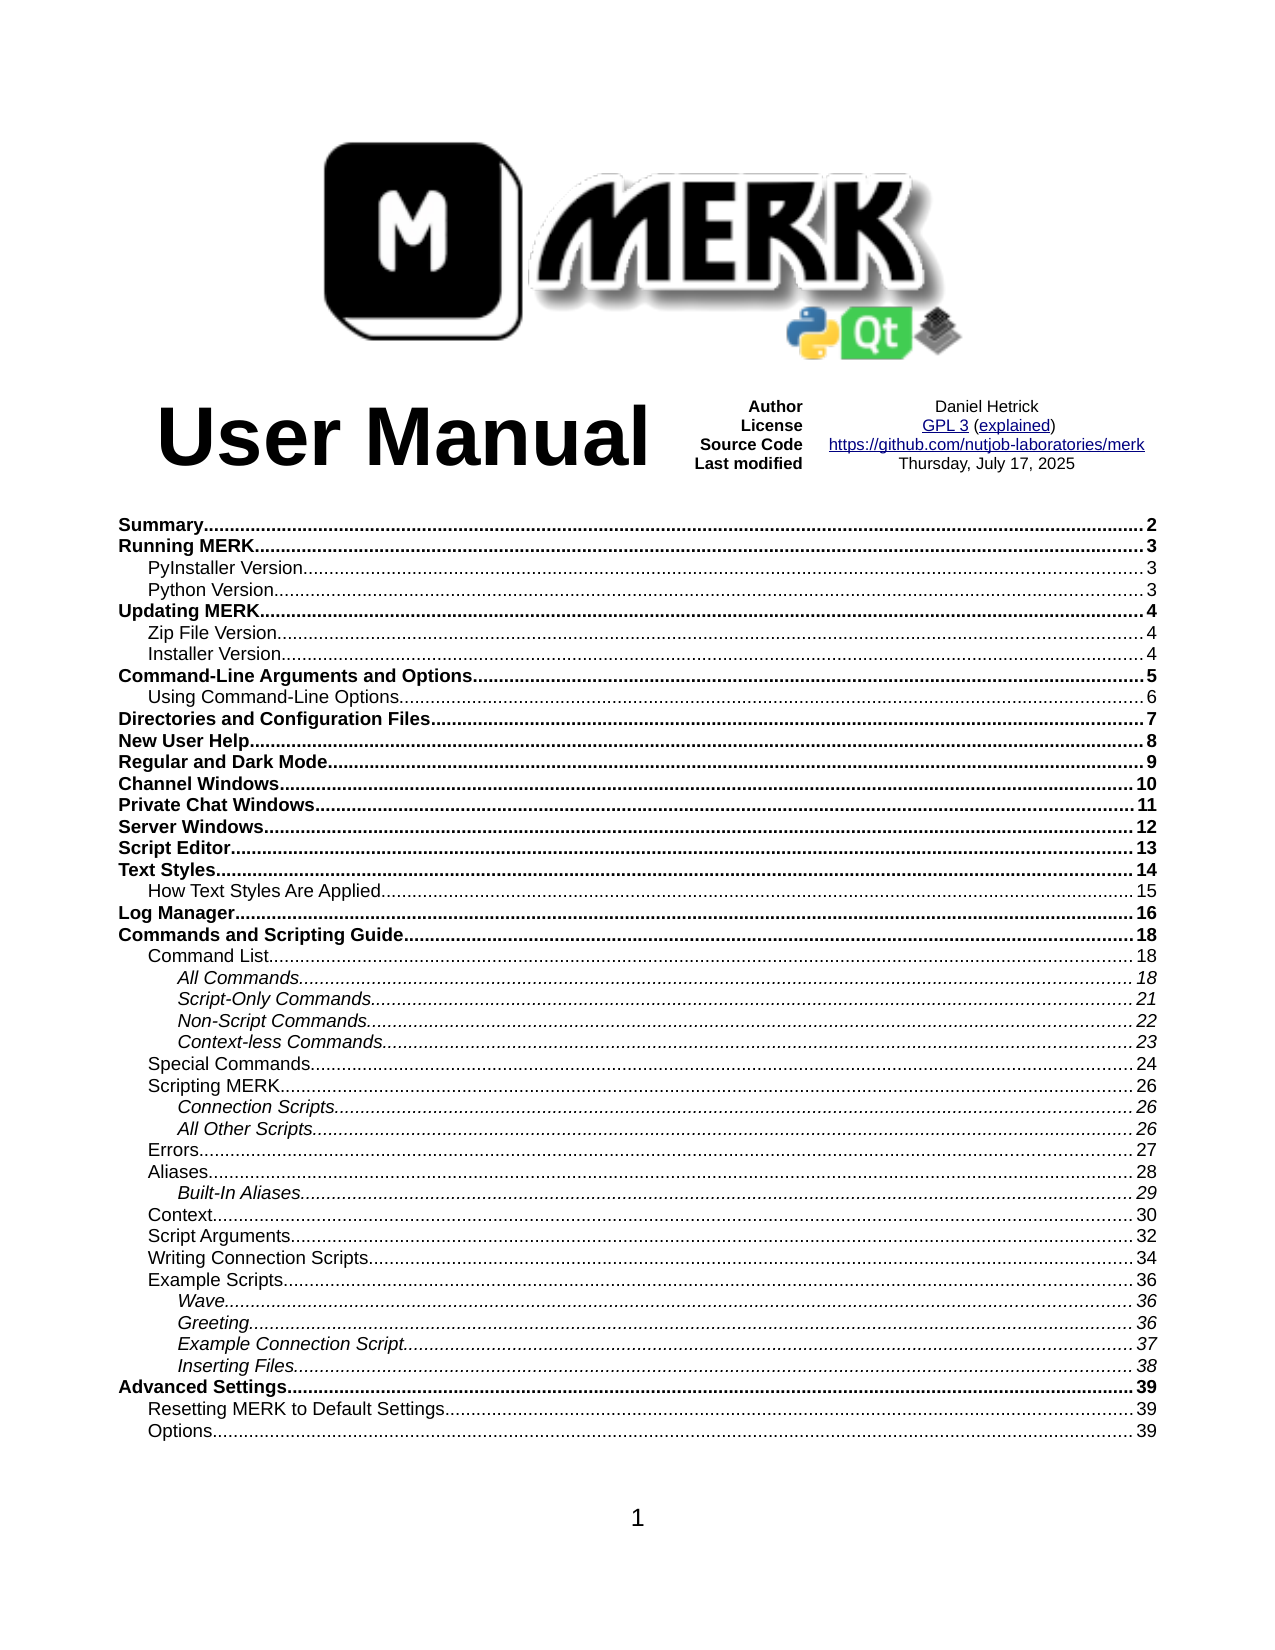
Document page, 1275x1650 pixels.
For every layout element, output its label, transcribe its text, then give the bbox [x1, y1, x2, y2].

table_header Daniel Hetrick [816, 396, 1157, 416]
text Context-less Commands 23 [177, 1031, 1157, 1053]
text Command List 18 [148, 945, 1157, 967]
table_header User Manual [118, 387, 690, 483]
text Script-Only Commands 21 [177, 988, 1157, 1010]
text Server Windows 12 [118, 816, 1157, 837]
text Script Arguments 32 [148, 1225, 1157, 1247]
text Summary 2 [118, 514, 1157, 535]
text Scripting MERK 26 [148, 1074, 1157, 1096]
text All Commands 18 [177, 967, 1157, 988]
text Updating MERK 4 [118, 600, 1157, 622]
text Installer Version 4 [148, 643, 1157, 665]
text Private Chat Windows 11 [118, 794, 1157, 816]
table_cell GPL 3 (explained) [816, 416, 1157, 435]
text Greeting 36 [177, 1312, 1157, 1333]
text Python Version 3 [148, 578, 1157, 600]
picture [304, 118, 971, 368]
table_cell License [690, 416, 816, 435]
text Command-Line Arguments and Options 5 [118, 665, 1157, 686]
table_cell Last modified [690, 454, 816, 473]
text Channel Windows 10 [118, 772, 1157, 794]
text Built-In Aliases 29 [177, 1182, 1157, 1204]
text Inserting Files 38 [177, 1355, 1157, 1376]
text Log Manager 16 [118, 902, 1157, 923]
text Non-Script Commands 22 [177, 1010, 1157, 1031]
text Zip File Version 4 [148, 622, 1157, 643]
text Connection Scripts 26 [177, 1096, 1157, 1117]
text All Other Scripts 26 [177, 1117, 1157, 1139]
table_header Author [690, 396, 816, 416]
text Advanced Settings 39 [118, 1376, 1157, 1398]
text Special Commands 24 [148, 1053, 1157, 1074]
text Options 39 [148, 1419, 1157, 1441]
text PyInstaller Version 3 [148, 557, 1157, 578]
text Writing Connection Scripts 34 [148, 1247, 1157, 1268]
text Context 30 [148, 1204, 1157, 1225]
text Script Editor 13 [118, 837, 1157, 859]
text Errors 27 [148, 1139, 1157, 1161]
text Example Scripts 36 [148, 1268, 1157, 1290]
table_cell Thursday, July 17, 2025 [816, 454, 1157, 473]
text Example Connection Script 37 [177, 1333, 1157, 1355]
table_header [690, 473, 1157, 483]
text Using Command-Line Options 6 [148, 686, 1157, 708]
text Regular and Dark Mode 9 [118, 751, 1157, 772]
text Aliases 28 [148, 1161, 1157, 1182]
text Text Styles 14 [118, 859, 1157, 880]
text Commands and Scripting Guide 18 [118, 923, 1157, 945]
text Running MERK 3 [118, 535, 1157, 557]
text New User Help 8 [118, 729, 1157, 751]
table_cell Source Code [690, 435, 816, 454]
text Directories and Configuration Files 7 [118, 708, 1157, 729]
text Wave 36 [177, 1290, 1157, 1312]
table_header [690, 387, 1157, 396]
text How Text Styles Are Applied 15 [148, 880, 1157, 902]
text Resetting MERK to Default Settings 39 [148, 1398, 1157, 1419]
table_cell https://github.com/nutjob-laboratories/merk [816, 435, 1157, 454]
